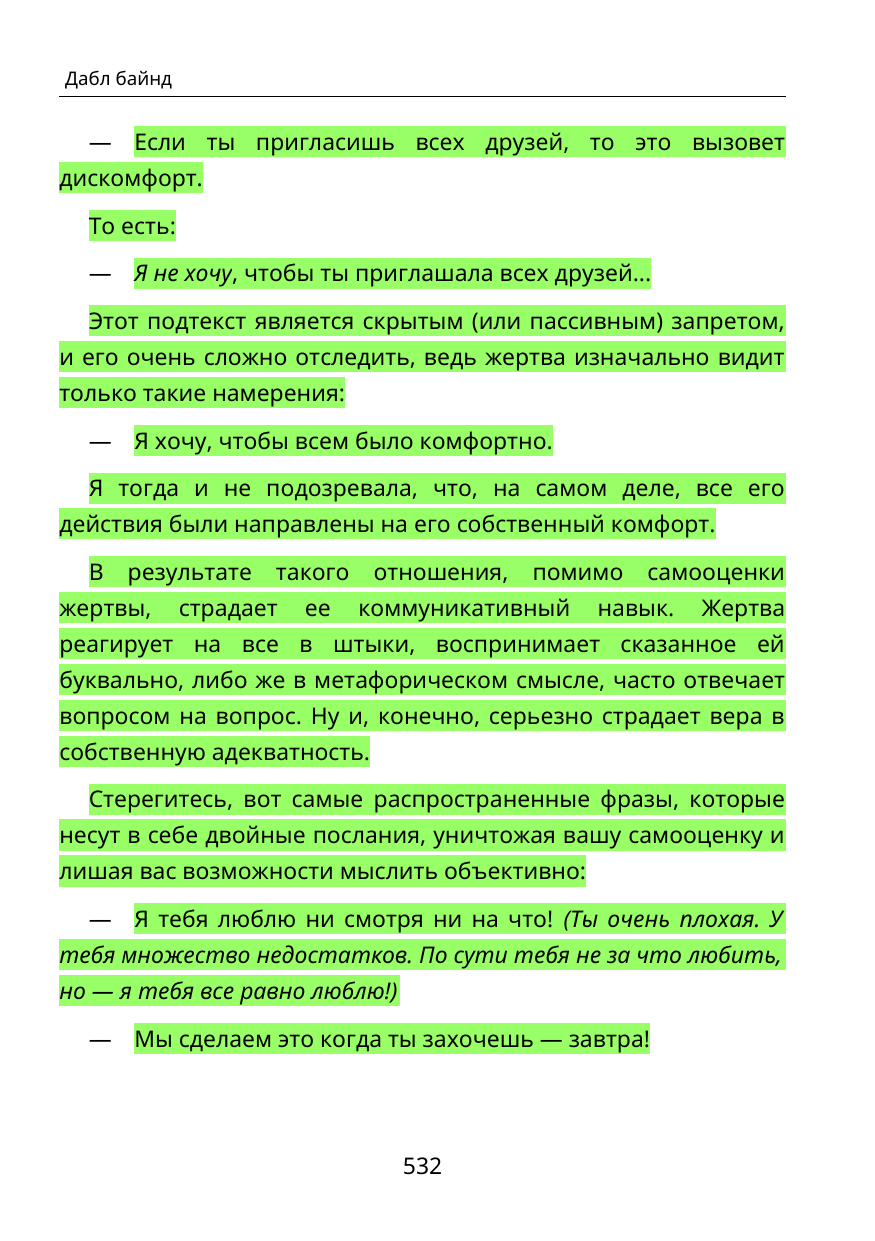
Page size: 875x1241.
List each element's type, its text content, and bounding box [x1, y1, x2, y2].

text То есть: [59, 210, 786, 241]
list Мы сделаем это когда ты захочешь — завтра! [59, 1023, 786, 1054]
list Я хочу, чтобы всем было комфортно. [59, 425, 786, 456]
list Я тебя люблю ни смотря ни на что! (Ты очень плохая. У тебя множество недостатков. По сути тебя не за что любить, но — я тебя все равно люблю!) [59, 903, 786, 1006]
text В результате такого отношения, помимо самооценки жертвы, страдает ее коммуникативный навык. Жертва реагирует на все в штыки, воспринимает сказанное ей буквально, либо же в метафорическом смысле, часто отвечает вопросом на вопрос. Ну и, конечно, серьезно страдает вера в собственную адекватность. [59, 556, 786, 767]
list Если ты пригласишь всех друзей, то это вызовет дискомфорт. [59, 126, 786, 193]
list Я не хочу, чтобы ты приглашала всех друзей... [59, 257, 786, 289]
text Я тогда и не подозревала, что, на самом деле, все его действия были направлены на его собственный комфорт. [59, 472, 786, 539]
text Стерегитесь, вот самые распространенные фразы, которые несут в себе двойные послания, уничтожая вашу самооценку и лишая вас возможности мыслить объективно: [59, 783, 786, 887]
text Этот подтекст является скрытым (или пассивным) запретом, и его очень сложно отследить, ведь жертва изначально видит только такие намерения: [59, 305, 786, 408]
